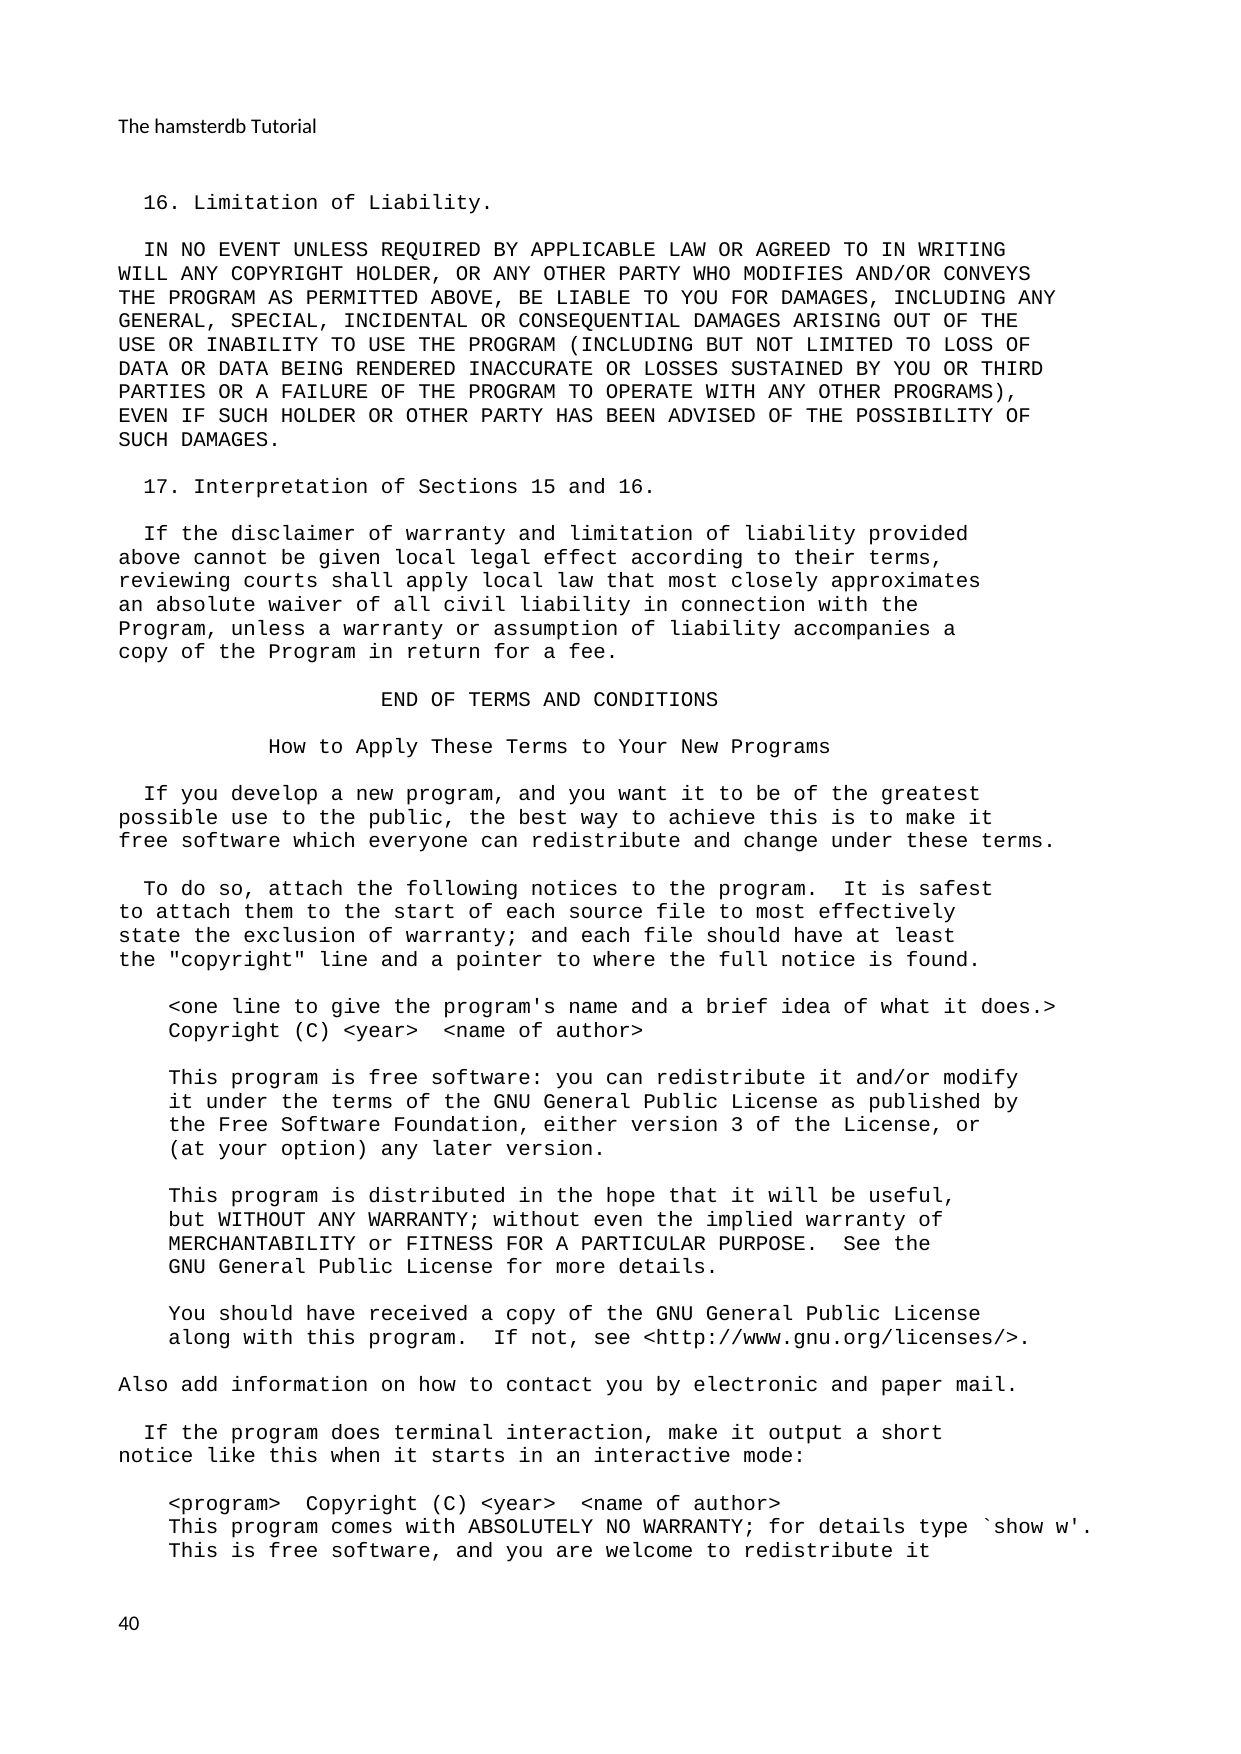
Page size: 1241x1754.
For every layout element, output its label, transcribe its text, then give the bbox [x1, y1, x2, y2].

text SUCH DAMAGES. [118, 428, 1122, 452]
text 16. Limitation of Liability. [118, 192, 1122, 216]
text state the exclusion of warranty; and each file should have at least [118, 925, 1122, 949]
text USE OR INABILITY TO USE THE PROGRAM (INCLUDING BUT NOT LIMITED TO LOSS OF [118, 334, 1122, 358]
text To do so, attach the following notices to the program. It is safest [118, 878, 1122, 901]
text along with this program. If not, see <http://www.gnu.org/licenses/>. [118, 1327, 1122, 1351]
text This program comes with ABSOLUTELY NO WARRANTY; for details type `show w'. [118, 1516, 1122, 1540]
text IN NO EVENT UNLESS REQUIRED BY APPLICABLE LAW OR AGREED TO IN WRITING [118, 239, 1122, 263]
text WILL ANY COPYRIGHT HOLDER, OR ANY OTHER PARTY WHO MODIFIES AND/OR CONVEYS [118, 263, 1122, 287]
text EVEN IF SUCH HOLDER OR OTHER PARTY HAS BEEN ADVISED OF THE POSSIBILITY OF [118, 405, 1122, 428]
text notice like this when it starts in an interactive mode: [118, 1445, 1122, 1469]
text 17. Interpretation of Sections 15 and 16. [118, 476, 1122, 499]
text This program is free software: you can redistribute it and/or modify [118, 1067, 1122, 1091]
text END OF TERMS AND CONDITIONS [118, 689, 1122, 712]
text If the program does terminal interaction, make it output a short [118, 1422, 1122, 1445]
text to attach them to the start of each source file to most effectively [118, 901, 1122, 925]
text GENERAL, SPECIAL, INCIDENTAL OR CONSEQUENTIAL DAMAGES ARISING OUT OF THE [118, 310, 1122, 334]
text <program> Copyright (C) <year> <name of author> [118, 1493, 1122, 1516]
text possible use to the public, the best way to achieve this is to make it [118, 807, 1122, 831]
text If you develop a new program, and you want it to be of the greatest [118, 783, 1122, 807]
text This program is distributed in the hope that it will be useful, [118, 1185, 1122, 1209]
text copy of the Program in return for a fee. [118, 641, 1122, 665]
text (at your option) any later version. [118, 1138, 1122, 1162]
text an absolute waiver of all civil liability in connection with the [118, 594, 1122, 618]
text free software which everyone can redistribute and change under these terms. [118, 831, 1122, 854]
text DATA OR DATA BEING RENDERED INACCURATE OR LOSSES SUSTAINED BY YOU OR THIRD [118, 358, 1122, 381]
text Copyright (C) <year> <name of author> [118, 1020, 1122, 1043]
text <one line to give the program's name and a brief idea of what it does.> [118, 996, 1122, 1020]
text If the disclaimer of warranty and limitation of liability provided [118, 523, 1122, 547]
text it under the terms of the GNU General Public License as published by [118, 1091, 1122, 1114]
text You should have received a copy of the GNU General Public License [118, 1303, 1122, 1327]
text Program, unless a warranty or assumption of liability accompanies a [118, 618, 1122, 641]
text GNU General Public License for more details. [118, 1256, 1122, 1280]
text MERCHANTABILITY or FITNESS FOR A PARTICULAR PURPOSE. See the [118, 1232, 1122, 1256]
text Also add information on how to contact you by electronic and paper mail. [118, 1374, 1122, 1398]
text reviewing courts shall apply local law that most closely approximates [118, 570, 1122, 594]
text PARTIES OR A FAILURE OF THE PROGRAM TO OPERATE WITH ANY OTHER PROGRAMS), [118, 381, 1122, 405]
text above cannot be given local legal effect according to their terms, [118, 547, 1122, 570]
text but WITHOUT ANY WARRANTY; without even the implied warranty of [118, 1209, 1122, 1232]
text the "copyright" line and a pointer to where the full notice is found. [118, 949, 1122, 972]
text THE PROGRAM AS PERMITTED ABOVE, BE LIABLE TO YOU FOR DAMAGES, INCLUDING ANY [118, 287, 1122, 310]
text the Free Software Foundation, either version 3 of the License, or [118, 1114, 1122, 1138]
text This is free software, and you are welcome to redistribute it [118, 1540, 1122, 1563]
text How to Apply These Terms to Your New Programs [118, 736, 1122, 759]
